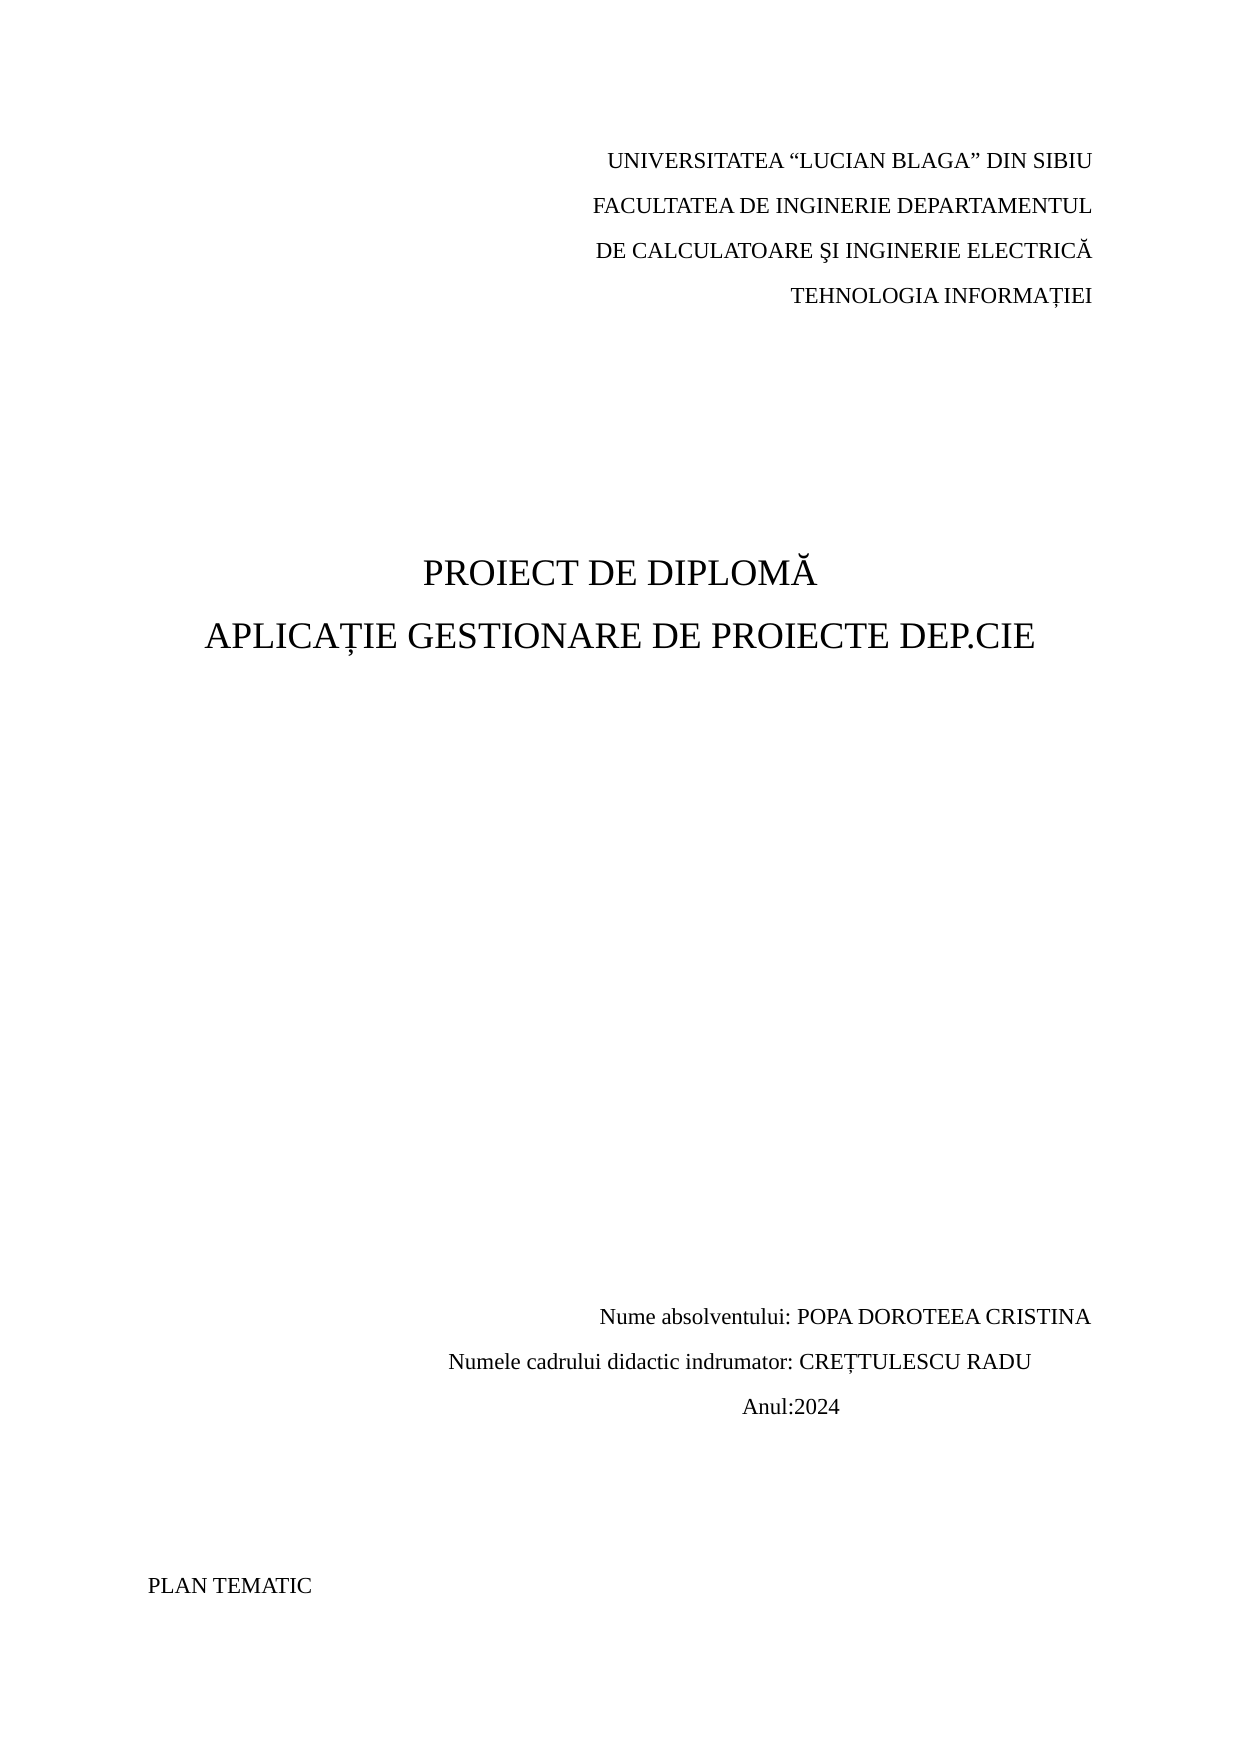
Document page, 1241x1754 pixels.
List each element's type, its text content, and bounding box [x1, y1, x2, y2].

text TEHNOLOGIA INFORMAȚIEI [148, 282, 1093, 308]
text PROIECT DE DIPLOMĂ [148, 551, 1093, 594]
text APLICAȚIE GESTIONARE DE PROIECTE DEP.CIE [148, 613, 1093, 657]
text Nume absolventului: POPA DOROTEEA CRISTINA [148, 1303, 1093, 1329]
text Anul:2024 [148, 1393, 1093, 1419]
text UNIVERSITATEA “LUCIAN BLAGA” DIN SIBIU [148, 148, 1093, 174]
text FACULTATEA DE INGINERIE DEPARTAMENTUL [148, 192, 1093, 219]
text DE CALCULATOARE ŞI INGINERIE ELECTRICĂ [148, 237, 1093, 263]
text PLAN TEMATIC [148, 1572, 1093, 1598]
text Numele cadrului didactic indrumator: CREȚTULESCU RADU [148, 1348, 1093, 1374]
